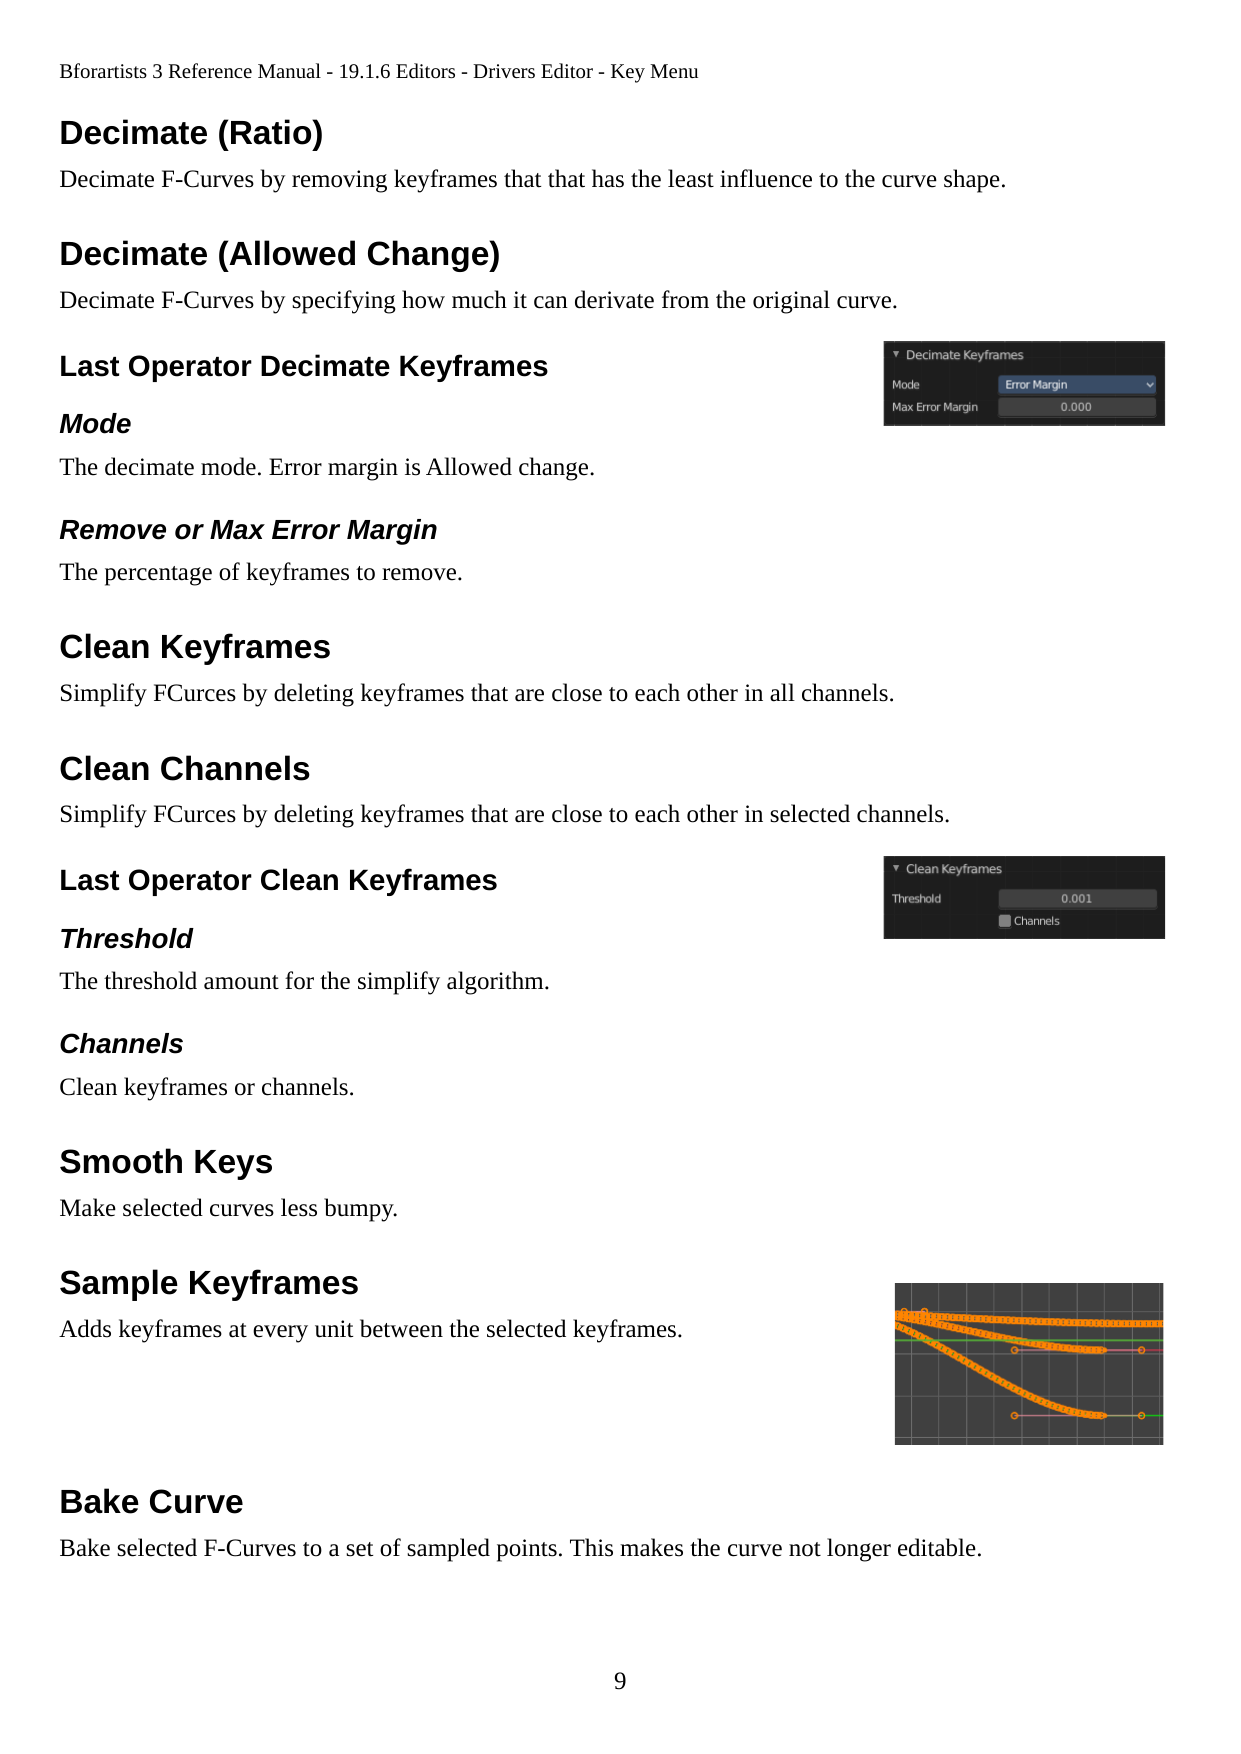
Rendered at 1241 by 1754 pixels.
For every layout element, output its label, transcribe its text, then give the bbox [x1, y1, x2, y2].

text Decimate F-Curves by removing keyframes that that has the least influence to the curve shape. [59, 164, 1181, 192]
text Adds keyframes at every unit between the selected keyframes. [59, 1314, 894, 1343]
subtitle Last Operator Clean Keyframes [59, 863, 883, 897]
subtitle Remove or Max Error Margin [59, 513, 1181, 545]
picture [894, 1283, 1164, 1445]
picture [883, 341, 1166, 426]
text Bake selected F-Curves to a set of sampled points. This makes the curve not longer editable. [59, 1533, 1181, 1562]
subtitle Sample Keyframes [59, 1263, 1181, 1302]
subtitle Threshold [59, 922, 1181, 954]
text The percentage of keyframes to remove. [59, 557, 1181, 586]
text The decimate mode. Error margin is Allowed change. [59, 452, 1181, 480]
subtitle Smooth Keys [59, 1142, 1181, 1181]
text The threshold amount for the simplify algorithm. [59, 966, 1181, 995]
text Decimate F-Curves by specifying how much it can derivate from the original curve. [59, 285, 1181, 313]
subtitle Clean Channels [59, 748, 1181, 787]
picture [883, 856, 1166, 939]
text Clean keyframes or channels. [59, 1072, 1181, 1101]
subtitle Decimate (Ratio) [59, 113, 1181, 151]
subtitle Clean Keyframes [59, 627, 1181, 666]
subtitle Bake Curve [59, 1482, 1181, 1521]
text Simplify FCurces by deleting keyframes that are close to each other in all channels. [59, 678, 1181, 707]
subtitle Channels [59, 1028, 1181, 1060]
subtitle Decimate (Allowed Change) [59, 234, 1181, 272]
subtitle Last Operator Decimate Keyframes [59, 348, 883, 382]
text Simplify FCurces by deleting keyframes that are close to each other in selected channels. [59, 799, 1181, 828]
text Make selected curves less bumpy. [59, 1193, 1181, 1222]
subtitle Mode [59, 407, 1181, 439]
